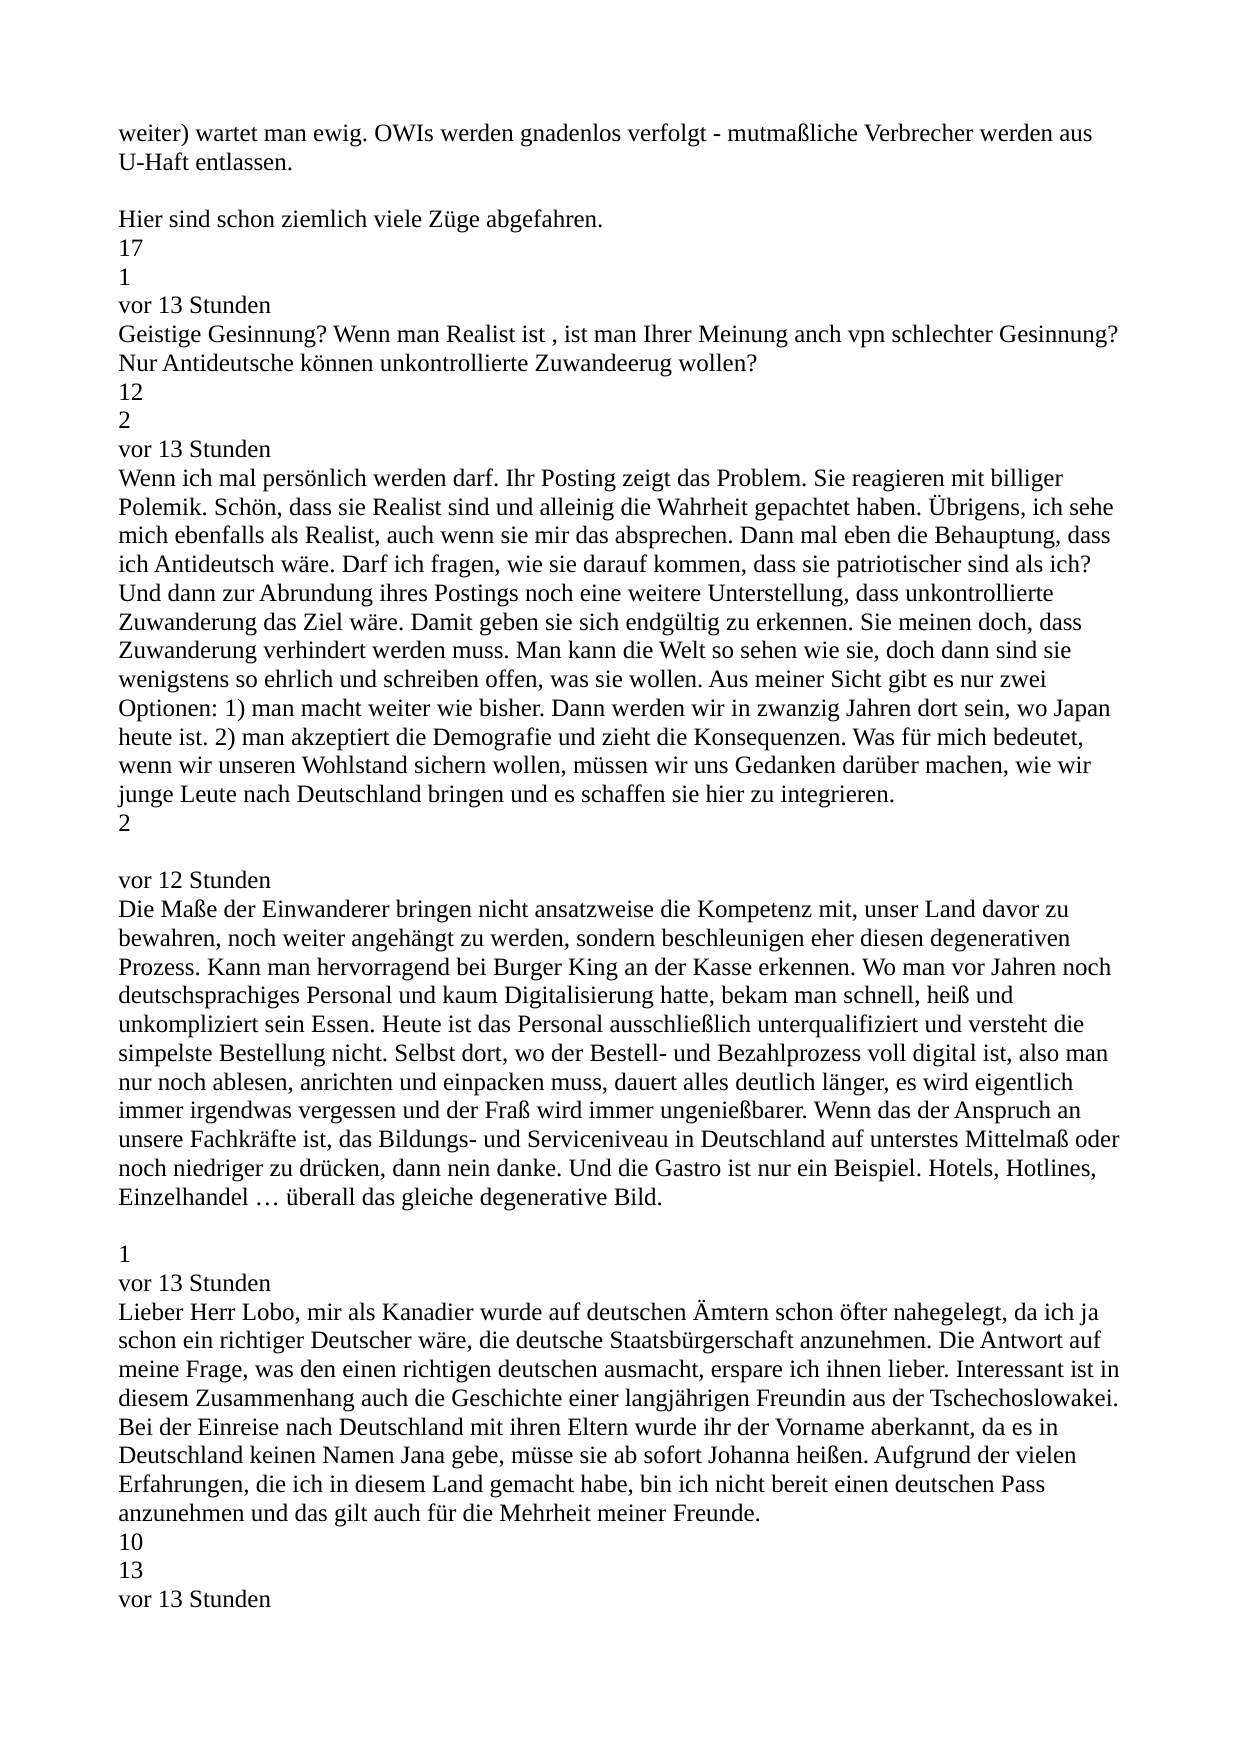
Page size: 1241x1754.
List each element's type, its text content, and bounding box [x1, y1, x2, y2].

text 2 [118, 808, 1122, 837]
text vor 13 Stunden [118, 1268, 1122, 1297]
text vor 13 Stunden [118, 291, 1122, 319]
text 1 [118, 1239, 1122, 1268]
text vor 13 Stunden [118, 434, 1122, 463]
text weiter) wartet man ewig. OWIs werden gnadenlos verfolgt - mutmaßliche Verbrecher werden aus U-Haft entlassen. [118, 118, 1122, 176]
text Wenn ich mal persönlich werden darf. Ihr Posting zeigt das Problem. Sie reagieren mit billiger Polemik. Schön, dass sie Realist sind und alleinig die Wahrheit gepachtet haben. Übrigens, ich sehe mich ebenfalls als Realist, auch wenn sie mir das absprechen. Dann mal eben die Behauptung, dass ich Antideutsch wäre. Darf ich fragen, wie sie darauf kommen, dass sie patriotischer sind als ich? Und dann zur Abrundung ihres Postings noch eine weitere Unterstellung, dass unkontrollierte Zuwanderung das Ziel wäre. Damit geben sie sich endgültig zu erkennen. Sie meinen doch, dass Zuwanderung verhindert werden muss. Man kann die Welt so sehen wie sie, doch dann sind sie wenigstens so ehrlich und schreiben offen, was sie wollen. Aus meiner Sicht gibt es nur zwei Optionen: 1) man macht weiter wie bisher. Dann werden wir in zwanzig Jahren dort sein, wo Japan heute ist. 2) man akzeptiert die Demografie und zieht die Konsequenzen. Was für mich bedeutet, wenn wir unseren Wohlstand sichern wollen, müssen wir uns Gedanken darüber machen, wie wir junge Leute nach Deutschland bringen und es schaffen sie hier zu integrieren. [118, 463, 1122, 808]
text Die Maße der Einwanderer bringen nicht ansatzweise die Kompetenz mit, unser Land davor zu bewahren, noch weiter angehängt zu werden, sondern beschleunigen eher diesen degenerativen Prozess. Kann man hervorragend bei Burger King an der Kasse erkennen. Wo man vor Jahren noch deutschsprachiges Personal und kaum Digitalisierung hatte, bekam man schnell, heiß und unkompliziert sein Essen. Heute ist das Personal ausschließlich unterqualifiziert und versteht die simpelste Bestellung nicht. Selbst dort, wo der Bestell- und Bezahlprozess voll digital ist, also man nur noch ablesen, anrichten und einpacken muss, dauert alles deutlich länger, es wird eigentlich immer irgendwas vergessen und der Fraß wird immer ungenießbarer. Wenn das der Anspruch an unsere Fachkräfte ist, das Bildungs- und Serviceniveau in Deutschland auf unterstes Mittelmaß oder noch niedriger zu drücken, dann nein danke. Und die Gastro ist nur ein Beispiel. Hotels, Hotlines, Einzelhandel … überall das gleiche degenerative Bild. [118, 894, 1122, 1211]
text Hier sind schon ziemlich viele Züge abgefahren. [118, 204, 1122, 233]
text 17 [118, 233, 1122, 262]
text 1 [118, 262, 1122, 291]
text vor 13 Stunden [118, 1584, 1122, 1613]
text 12 [118, 377, 1122, 406]
text 10 [118, 1527, 1122, 1556]
text vor 12 Stunden [118, 866, 1122, 894]
text Lieber Herr Lobo, mir als Kanadier wurde auf deutschen Ämtern schon öfter nahegelegt, da ich ja schon ein richtiger Deutscher wäre, die deutsche Staatsbürgerschaft anzunehmen. Die Antwort auf meine Frage, was den einen richtigen deutschen ausmacht, erspare ich ihnen lieber. Interessant ist in diesem Zusammenhang auch die Geschichte einer langjährigen Freundin aus der Tschechoslowakei. Bei der Einreise nach Deutschland mit ihren Eltern wurde ihr der Vorname aberkannt, da es in Deutschland keinen Namen Jana gebe, müsse sie ab sofort Johanna heißen. Aufgrund der vielen Erfahrungen, die ich in diesem Land gemacht habe, bin ich nicht bereit einen deutschen Pass anzunehmen und das gilt auch für die Mehrheit meiner Freunde. [118, 1297, 1122, 1527]
text Geistige Gesinnung? Wenn man Realist ist , ist man Ihrer Meinung anch vpn schlechter Gesinnung? Nur Antideutsche können unkontrollierte Zuwandeerug wollen? [118, 319, 1122, 377]
text 2 [118, 406, 1122, 434]
text 13 [118, 1556, 1122, 1584]
